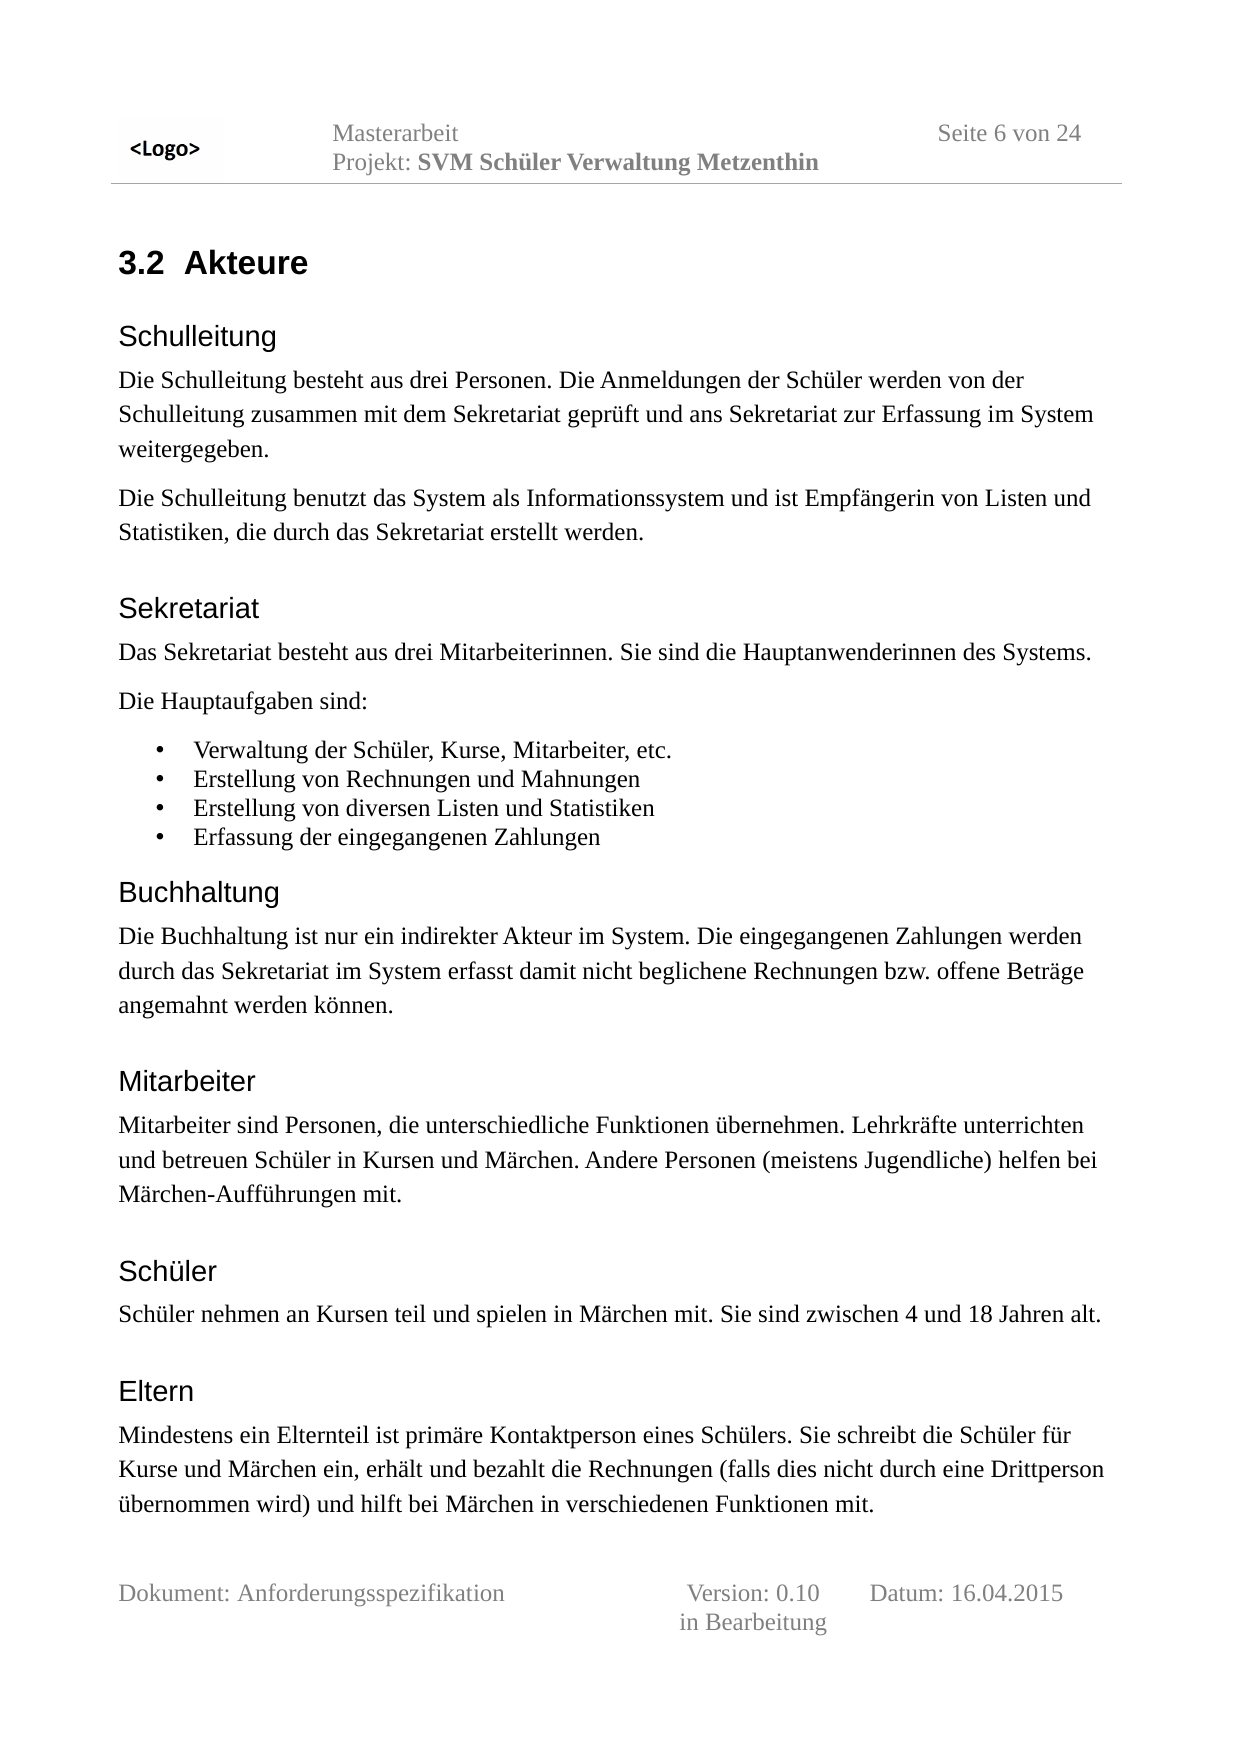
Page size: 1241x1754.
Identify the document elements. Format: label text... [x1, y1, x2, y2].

text Schüler nehmen an Kursen teil und spielen in Märchen mit. Sie sind zwischen 4 und 18 Jahren alt. [118, 1299, 1122, 1328]
picture [118, 118, 224, 183]
subtitle Schulleitung [118, 319, 1122, 352]
subtitle Eltern [118, 1374, 1122, 1407]
subtitle Schüler [118, 1253, 1122, 1287]
text Mitarbeiter sind Personen, die unterschiedliche Funktionen übernehmen. Lehrkräfte unterrichten und betreuen Schüler in Kursen und Märchen. Andere Personen (meistens Jugendliche) helfen bei Märchen-Aufführungen mit. [118, 1111, 1122, 1208]
text Die Hauptaufgaben sind: [118, 686, 1122, 715]
list Erstellung von Rechnungen und Mahnungen [156, 764, 1122, 793]
list Erfassung der eingegangenen Zahlungen [156, 822, 1122, 850]
subtitle Akteure [118, 242, 1122, 281]
list Erstellung von diversen Listen und Statistiken [156, 793, 1122, 822]
subtitle Buchhaltung [118, 875, 1122, 909]
text Die Schulleitung benutzt das System als Informationssystem und ist Empfängerin von Listen und Statistiken, die durch das Sekretariat erstellt werden. [118, 483, 1122, 546]
text Mindestens ein Elternteil ist primäre Kontaktperson eines Schülers. Sie schreibt die Schüler für Kurse und Märchen ein, erhält und bezahlt die Rechnungen (falls dies nicht durch eine Drittperson übernommen wird) und hilft bei Märchen in verschiedenen Funktionen mit. [118, 1420, 1122, 1517]
subtitle Sekretariat [118, 591, 1122, 625]
subtitle Mitarbeiter [118, 1064, 1122, 1098]
list Verwaltung der Schüler, Kurse, Mitarbeiter, etc. [156, 735, 1122, 764]
text Das Sekretariat besteht aus drei Mitarbeiterinnen. Sie sind die Hauptanwenderinnen des Systems. [118, 637, 1122, 666]
text Die Buchhaltung ist nur ein indirekter Akteur im System. Die eingegangenen Zahlungen werden durch das Sekretariat im System erfasst damit nicht beglichene Rechnungen bzw. offene Beträge angemahnt werden können. [118, 921, 1122, 1019]
text Die Schulleitung besteht aus drei Personen. Die Anmeldungen der Schüler werden von der Schulleitung zusammen mit dem Sekretariat geprüft und ans Sekretariat zur Erfassung im System weitergegeben. [118, 365, 1122, 462]
